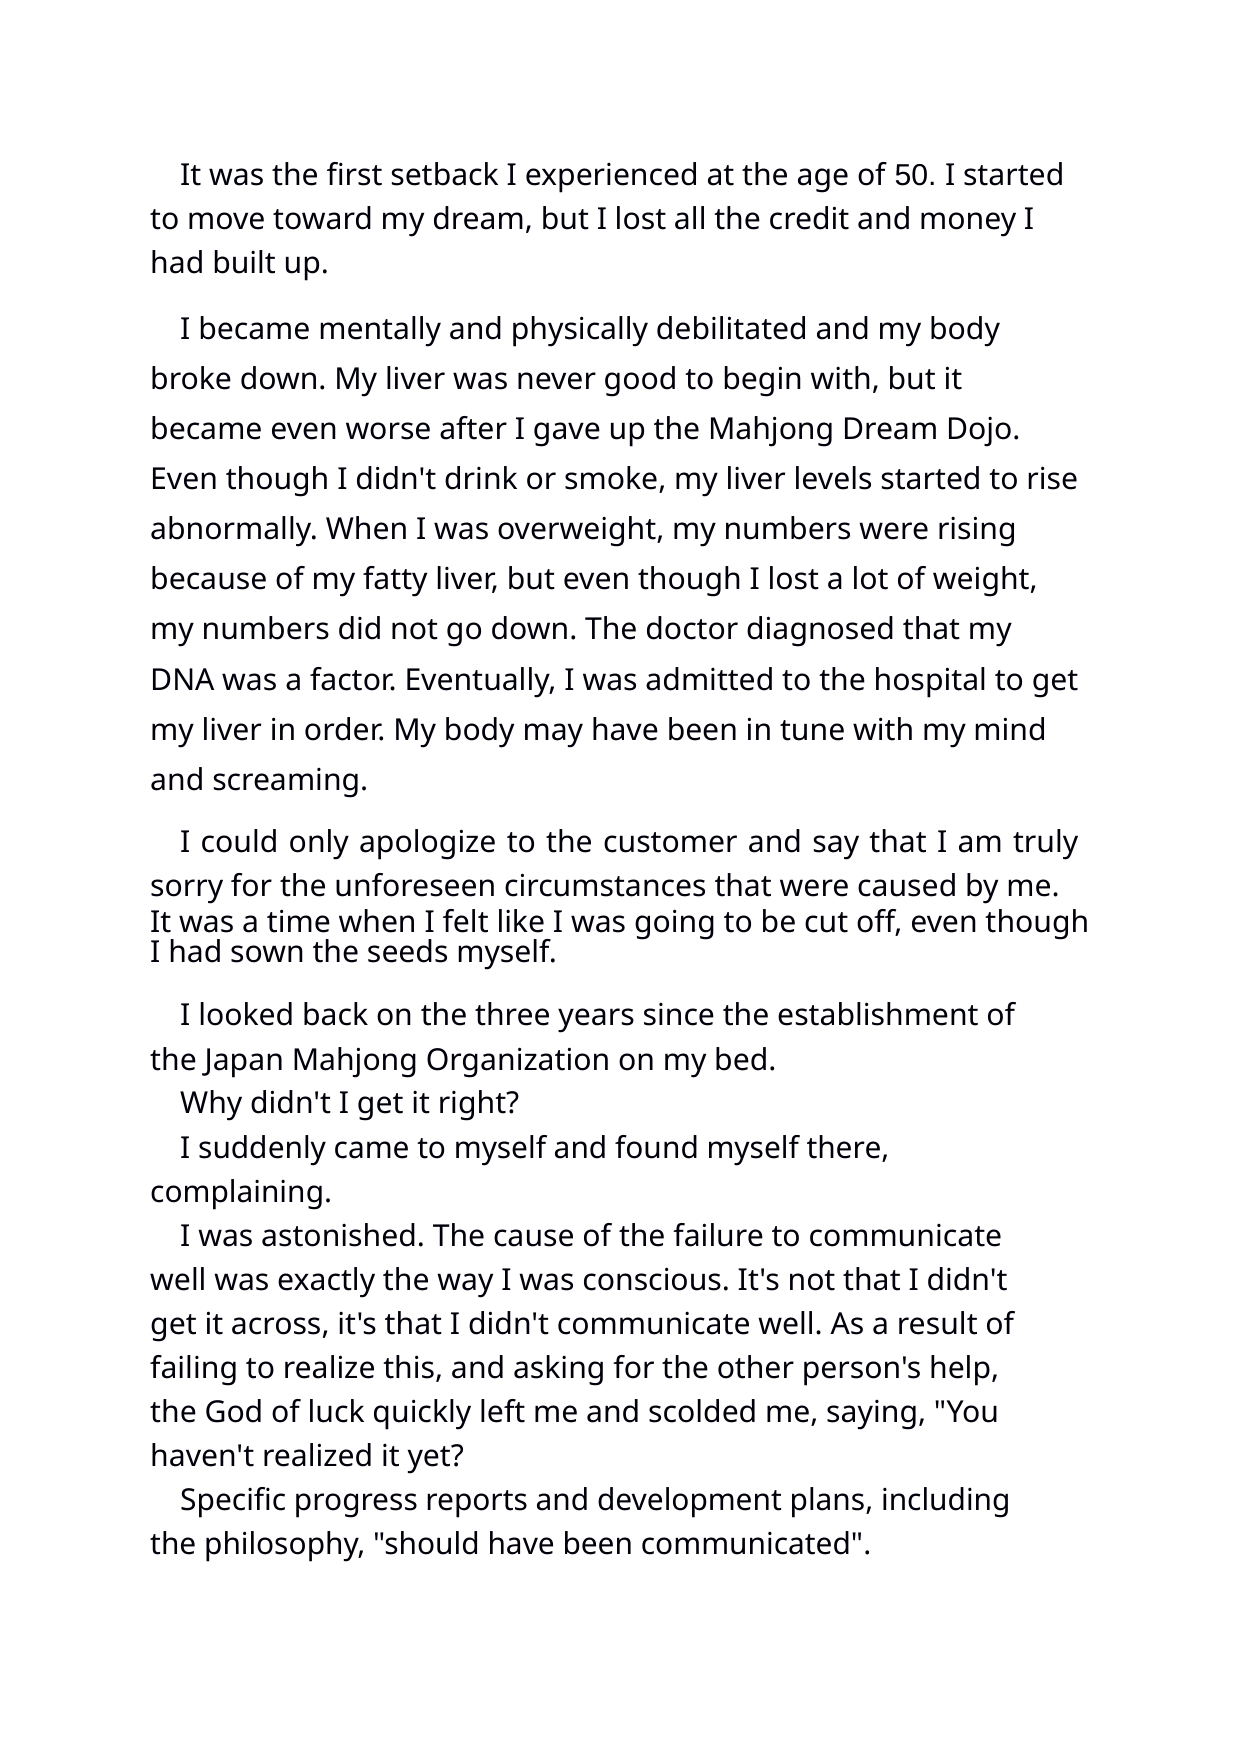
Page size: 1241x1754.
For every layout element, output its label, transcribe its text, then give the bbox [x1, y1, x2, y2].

text I could only apologize to the customer and say that I am truly sorry for the unforeseen circumstances that were caused by me. [150, 817, 1079, 905]
text It was the first setback I experienced at the age of 50. I started to move toward my dream, but I lost all the credit and money I had built up. [150, 150, 1079, 282]
text I was astonished. The cause of the failure to communicate well was exactly the way I was conscious. It's not that I didn't get it across, it's that I didn't communicate well. As a result of failing to realize this, and asking for the other person's help, the God of luck quickly left me and scolded me, saying, "You haven't realized it yet? [150, 1211, 1050, 1475]
text I became mentally and physically debilitated and my body broke down. My liver was never good to begin with, but it became even worse after I gave up the Mahjong Dream Dojo. Even though I didn't drink or smoke, my liver levels started to rise abnormally. When I was overweight, my numbers were rising because of my fatty liver, but even though I lost a lot of weight, my numbers did not go down. The doctor diagnosed that my DNA was a factor. Eventually, I was admitted to the hospital to get my liver in order. My body may have been in tune with my mind and screaming. [150, 299, 1079, 800]
text It was a time when I felt like I was going to be cut off, even though I had sown the seeds myself. [150, 908, 1090, 968]
text Why didn't I get it right? [150, 1079, 1050, 1123]
text I looked back on the three years since the establishment of the Japan Mahjong Organization on my bed. [150, 991, 1050, 1079]
text Specific progress reports and development plans, including the philosophy, "should have been communicated". [150, 1475, 1050, 1563]
text I suddenly came to myself and found myself there, complaining. [150, 1123, 1050, 1211]
